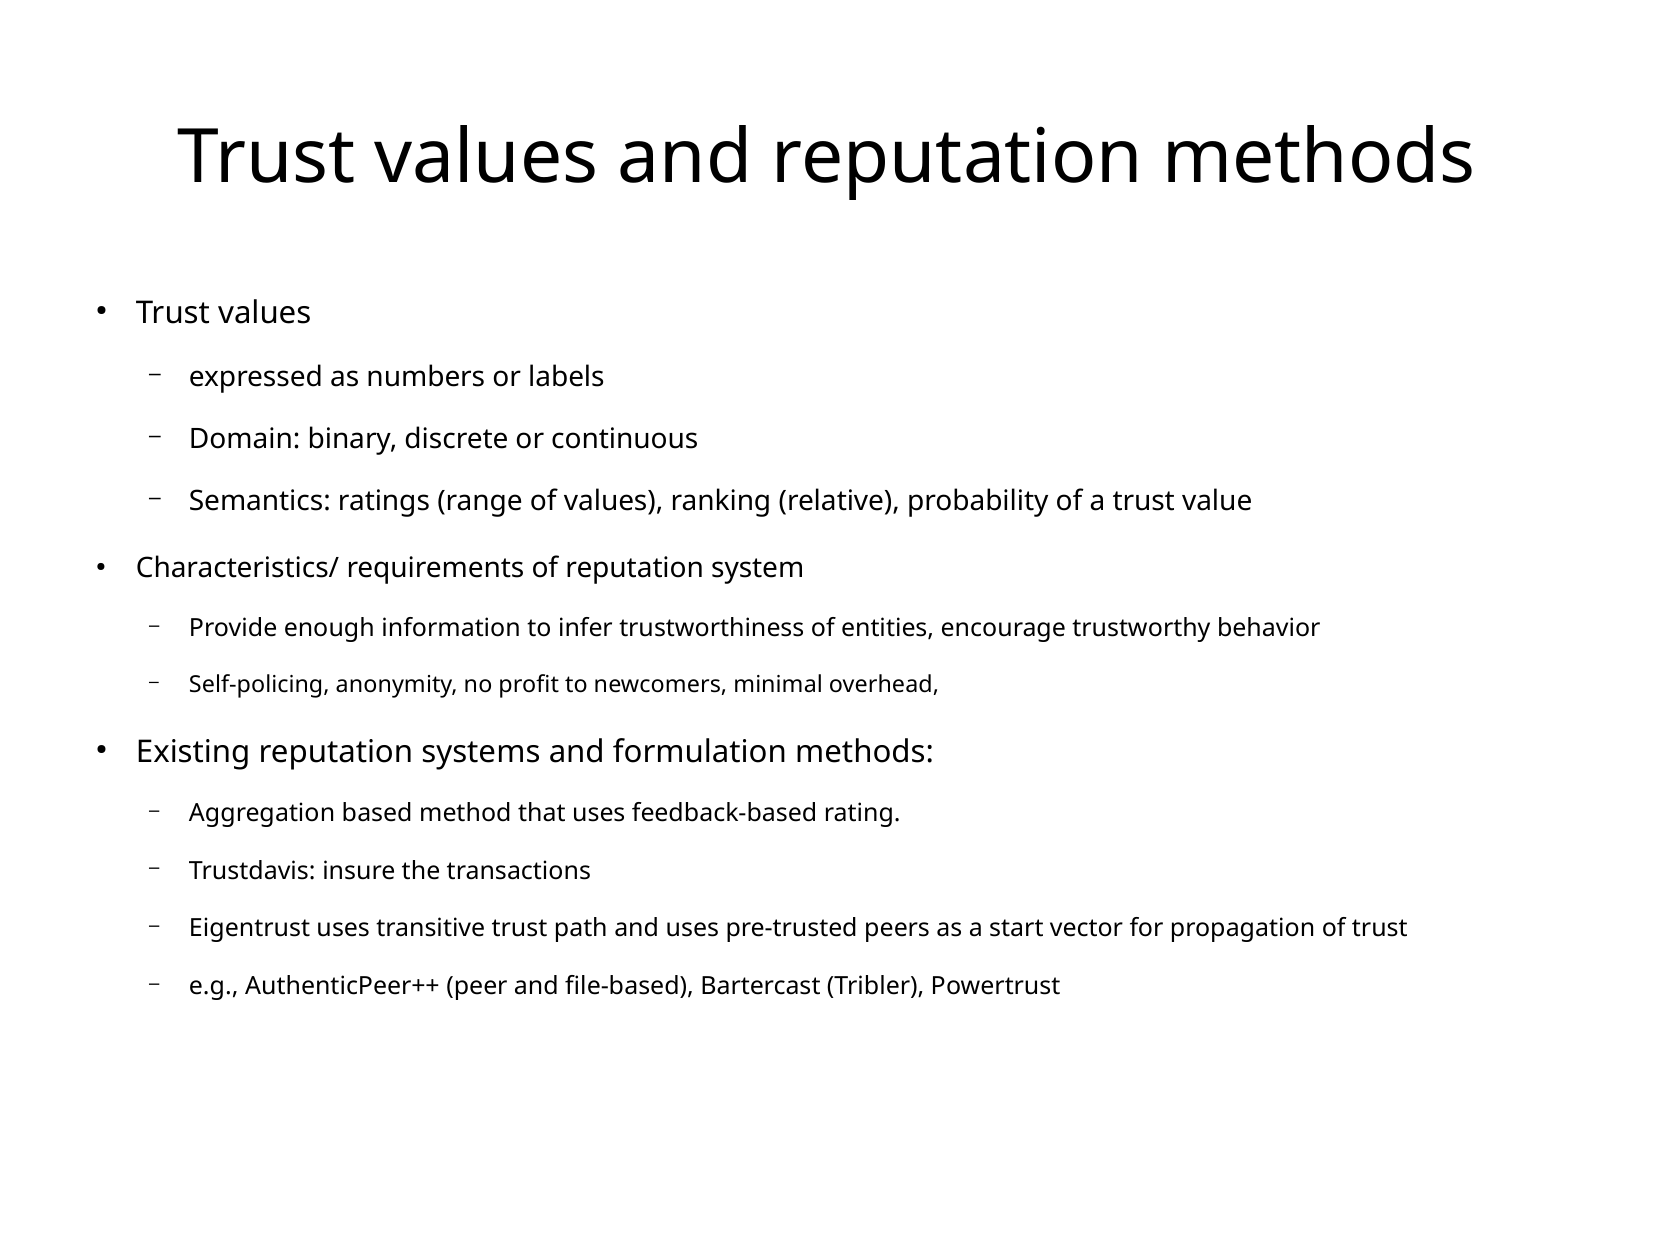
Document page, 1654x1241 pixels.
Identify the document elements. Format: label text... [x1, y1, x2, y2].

title Trust values and reputation methods [82, 49, 1571, 257]
list Trust values expressed as numbers or labels Domain: binary, discrete or continuous Semantics: ratings (range of values), ranking (relative), probability of a trust value Characteristics/ requirements of reputation system Provide enough information to infer trustworthiness of entities, encourage trustworthy behavior Self-policing, anonymity, no profit to newcomers, minimal overhead, Existing reputation systems and formulation methods: Aggregation based method that uses feedback-based rating. Trustdavis: insure the transactions Eigentrust uses transitive trust path and uses pre-trusted peers as a start vector for propagation of trust e.g., AuthenticPeer++ (peer and file-based), Bartercast (Tribler), Powertrust [82, 290, 1571, 1010]
